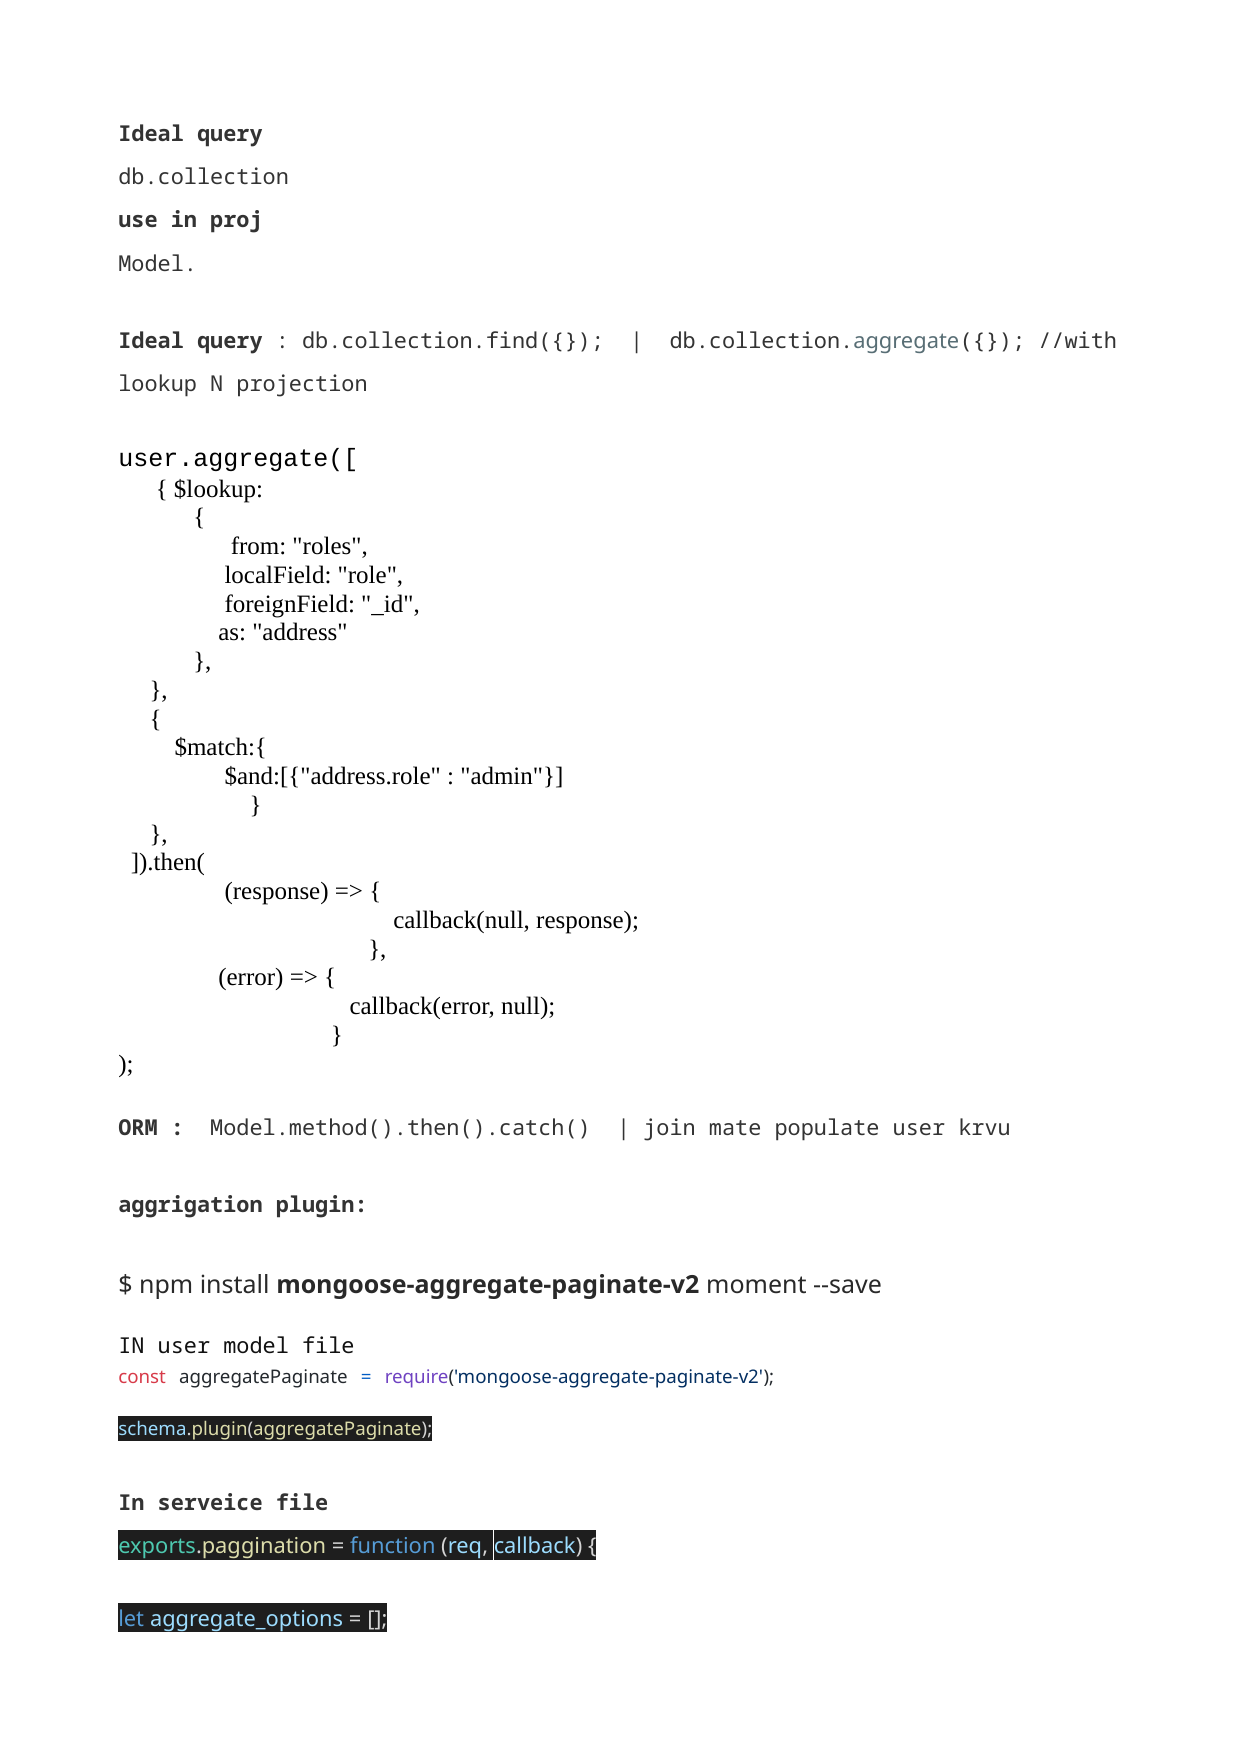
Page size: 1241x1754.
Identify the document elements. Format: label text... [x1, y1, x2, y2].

text schema.plugin(aggregatePaginate); [118, 1416, 1122, 1441]
text } [118, 1020, 1122, 1049]
text $and:[{"address.role" : "admin"}] [118, 761, 1122, 790]
text $ npm install mongoose-aggregate-paginate-v2 moment --save [118, 1267, 1122, 1301]
text }, [118, 934, 1122, 962]
text $match:{ [118, 732, 1122, 761]
text ]).then( [118, 847, 1122, 876]
text callback(null, response); [118, 905, 1122, 934]
text Ideal query : db.collection.find({}); | db.collection.aggregate({}); //with lookup N projection [118, 325, 1122, 398]
text }, [118, 646, 1122, 675]
text ORM : Model.method().then().catch() | join mate populate user krvu [118, 1112, 1122, 1142]
text { [118, 704, 1122, 732]
text }, [118, 819, 1122, 847]
text from: "roles", [118, 531, 1122, 560]
text { [118, 502, 1122, 531]
text }, [118, 675, 1122, 704]
text } [118, 790, 1122, 819]
text ); [118, 1049, 1122, 1077]
text user.aggregate([ [118, 445, 1122, 474]
text { $lookup: [118, 474, 1122, 502]
text IN user model file [118, 1330, 1122, 1360]
text const aggregatePaginate = require('mongoose-aggregate-paginate-v2'); [118, 1360, 1122, 1390]
text db.collection [118, 161, 1122, 191]
text Model. [118, 247, 1122, 277]
text exports.paggination = function (req, callback) { [118, 1530, 1122, 1560]
text as: "address" [118, 617, 1122, 646]
text (error) => { [118, 962, 1122, 991]
text aggrigation plugin: [118, 1189, 1122, 1219]
text use in proj [118, 204, 1122, 234]
text foreignField: "_id", [118, 589, 1122, 617]
text callback(error, null); [118, 991, 1122, 1020]
text localField: "role", [118, 560, 1122, 589]
text In serveice file [118, 1487, 1122, 1517]
text Ideal query [118, 118, 1122, 148]
text let aggregate_options = []; [118, 1603, 1122, 1632]
text (response) => { [118, 876, 1122, 905]
